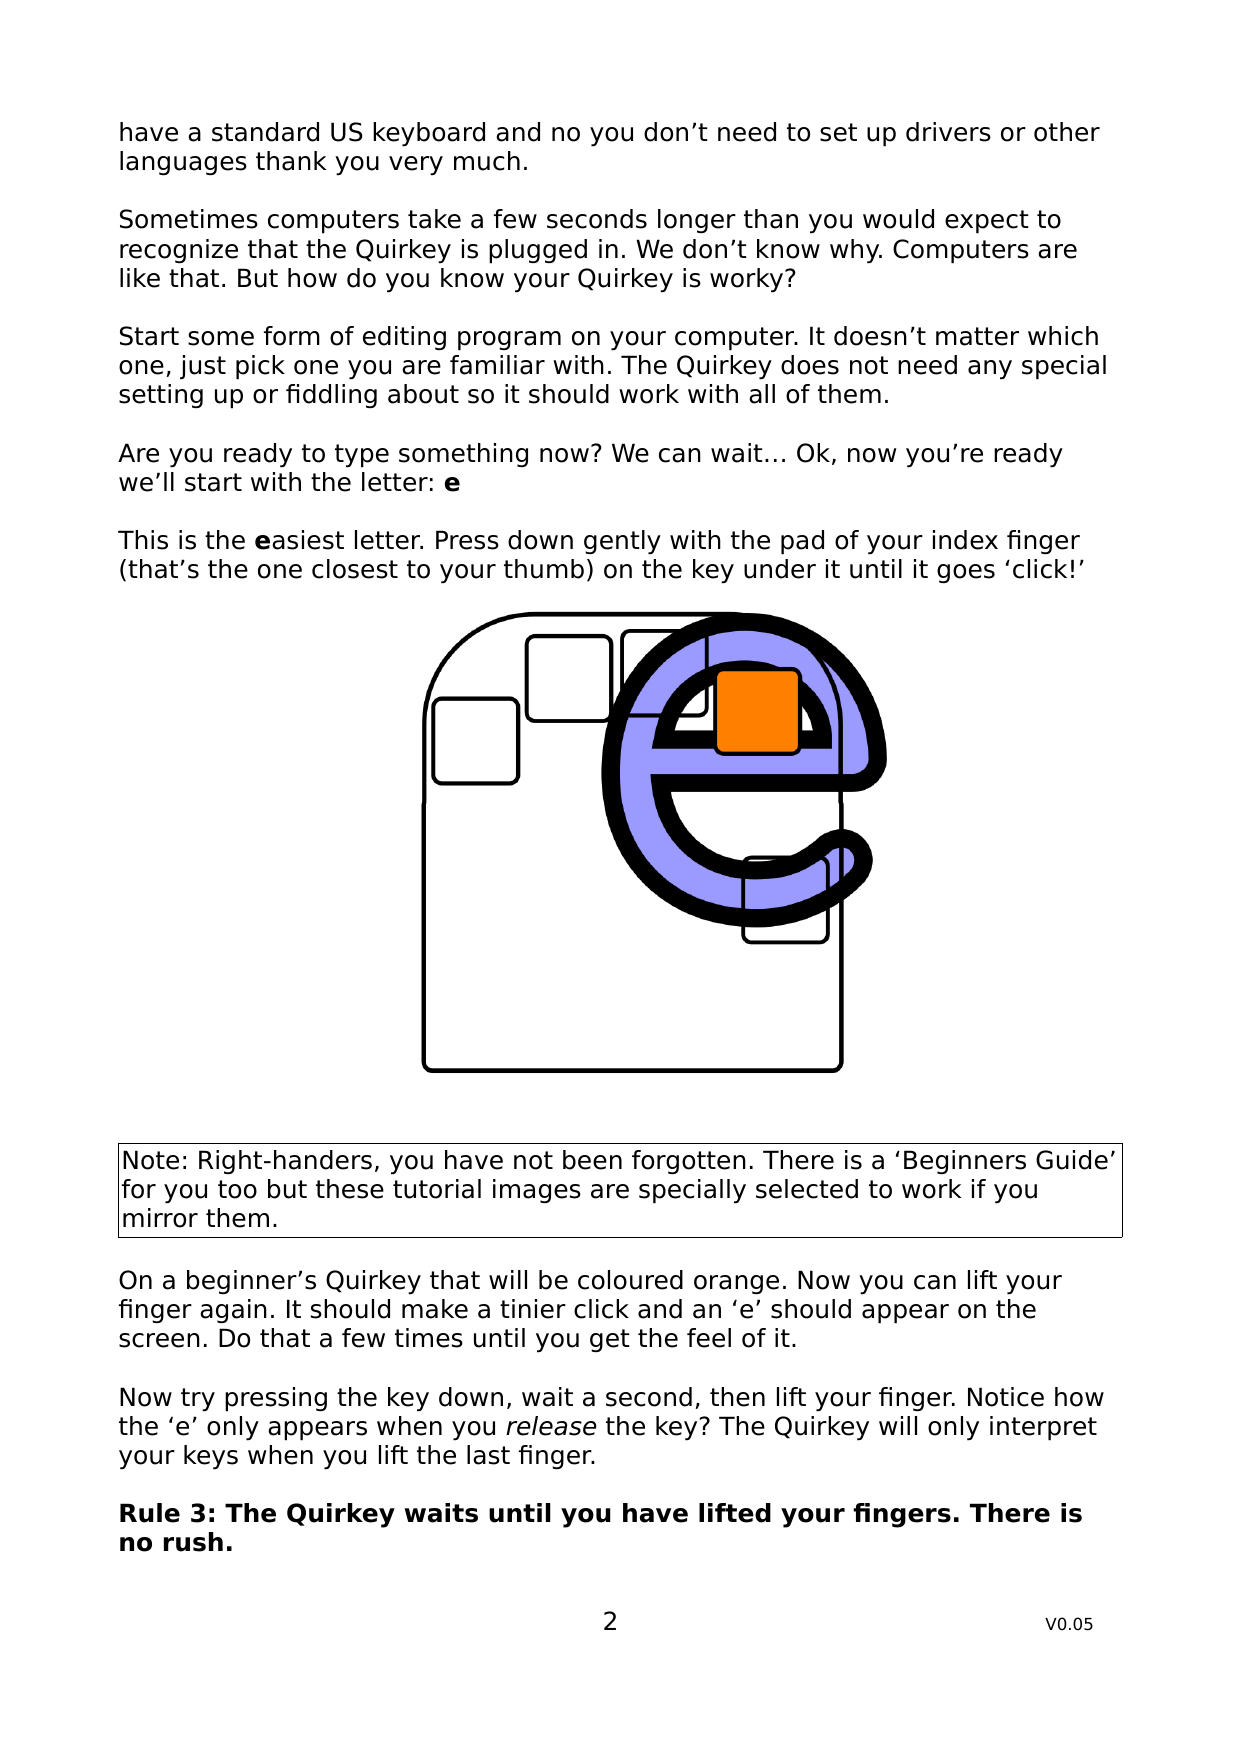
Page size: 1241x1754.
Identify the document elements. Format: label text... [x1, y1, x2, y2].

text Start some form of editing program on your computer. It doesn’t matter which one, just pick one you are familiar with. The Quirkey does not need any special setting up or fiddling about so it should work with all of them. [118, 322, 1122, 410]
text have a standard US keyboard and no you don’t need to set up drivers or other languages thank you very much. [118, 118, 1122, 176]
text Are you ready to type something now? We can wait… Ok, now you’re ready we’ll start with the letter: e [118, 439, 1122, 497]
text Note: Right-handers, you have not been forgotten. There is a ‘Beginners Guide’ for you too but these tutorial images are specially selected to work if you mirror them. [119, 1144, 1122, 1237]
text Rule 3: The Quirkey waits until you have lifted your fingers. There is no rush. [118, 1499, 1122, 1558]
text On a beginner’s Quirkey that will be coloured orange. Now you can lift your finger again. It should make a tinier click and an ‘e’ should appear on the screen. Do that a few times until you get the feel of it. [118, 1266, 1122, 1353]
picture [393, 605, 899, 1085]
text This is the easiest letter. Press down gently with the pad of your index finger (that’s the one closest to your thumb) on the key under it until it goes ‘click!’ [118, 526, 1122, 585]
text Sometimes computers take a few seconds longer than you would expect to recognize that the Quirkey is plugged in. We don’t know why. Computers are like that. But how do you know your Quirkey is worky? [118, 206, 1122, 293]
text Now try pressing the key down, wait a second, then lift your finger. Notice how the ‘e’ only appears when you release the key? The Quirkey will only interpret your keys when you lift the last finger. [118, 1383, 1122, 1470]
